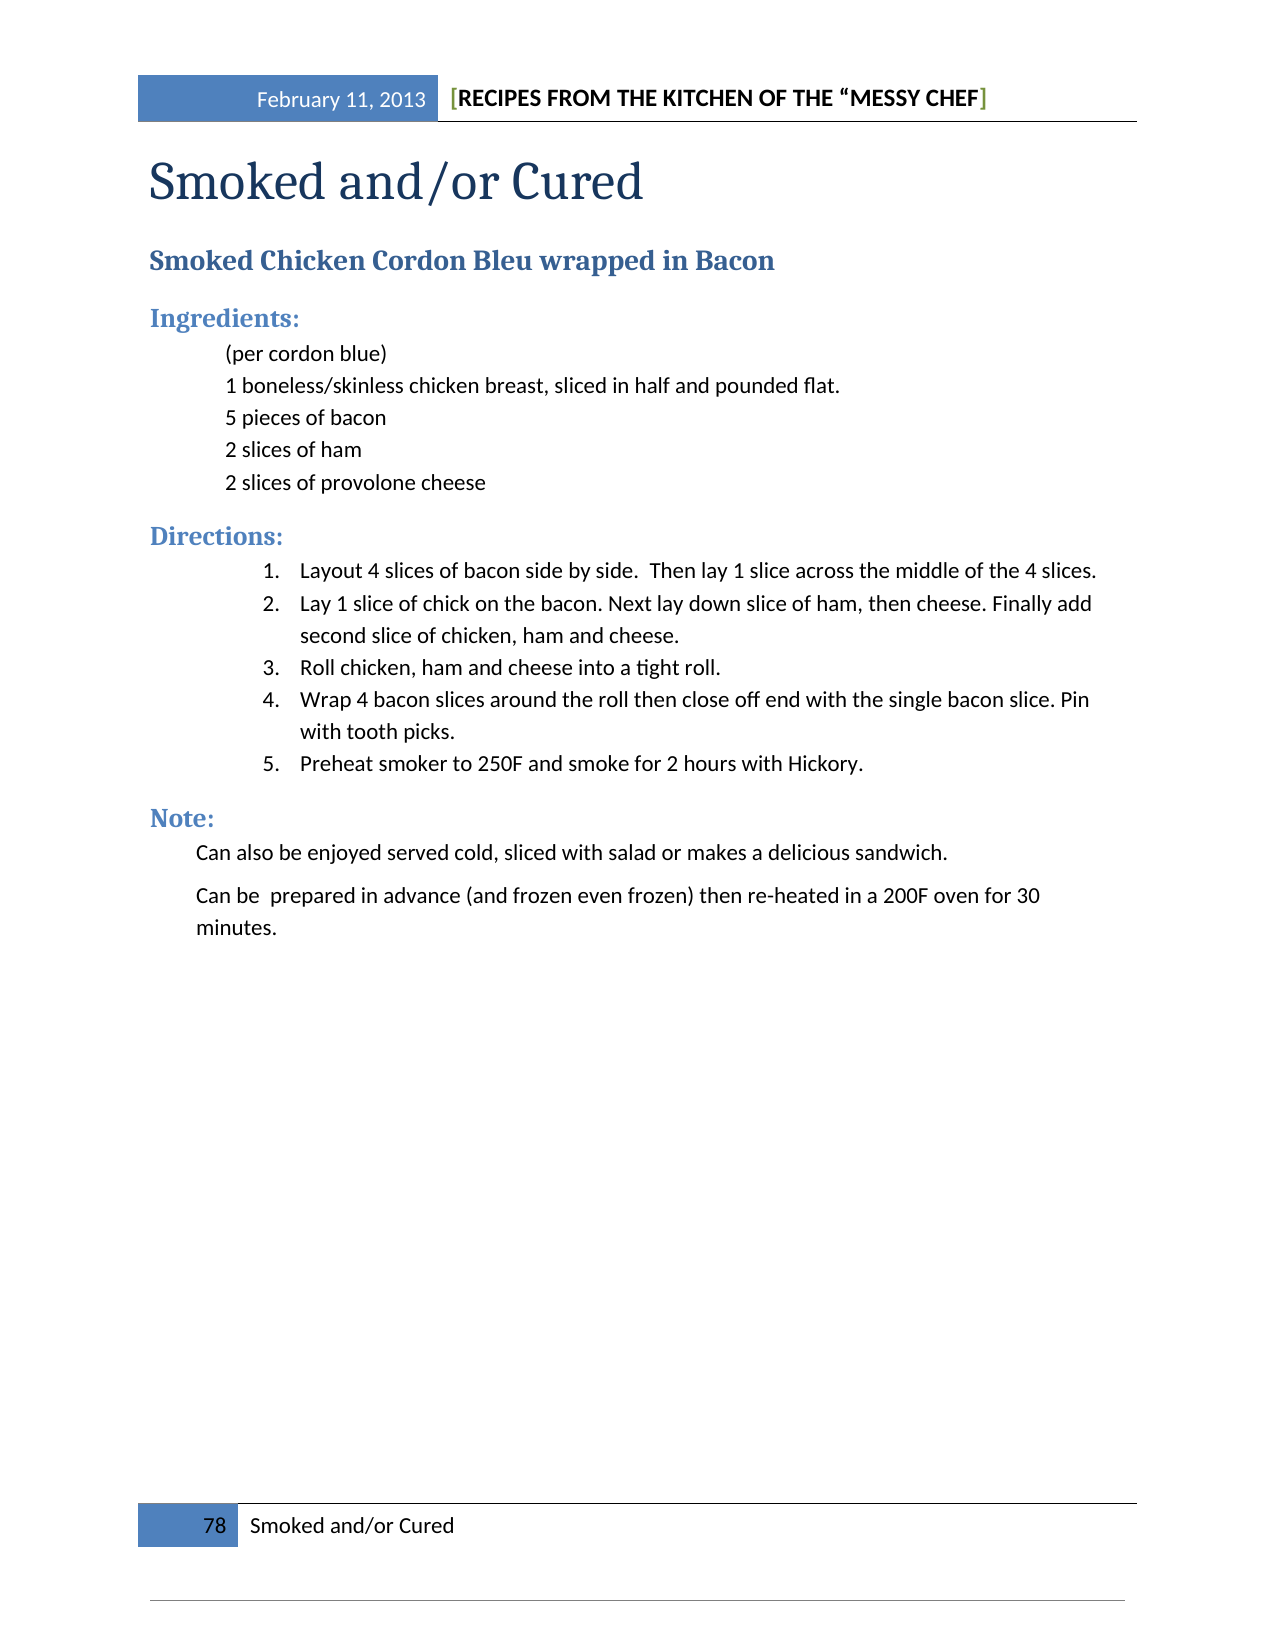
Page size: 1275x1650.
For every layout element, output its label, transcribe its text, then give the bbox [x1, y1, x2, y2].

text Can also be enjoyed served cold, sliced with salad or makes a delicious sandwich. [196, 838, 1125, 866]
list 1 boneless/skinless chicken breast, sliced in half and pounded flat. [225, 371, 1125, 399]
subtitle Smoked and/or Cured [150, 150, 1125, 213]
list Lay 1 slice of chick on the bacon. Next lay down slice of ham, then cheese. Finally add second slice of chicken, ham and cheese. [262, 589, 1125, 649]
subtitle Directions: [150, 521, 1125, 552]
list 2 slices of ham [225, 436, 1125, 463]
list Wrap 4 bacon slices around the roll then close off end with the single bacon slice. Pin with tooth picks. [262, 685, 1125, 745]
list Preheat smoker to 250F and smoke for 2 hours with Hickory. [262, 749, 1125, 778]
list 2 slices of provolone cheese [225, 468, 1125, 496]
subtitle Smoked Chicken Cordon Bleu wrapped in Bacon [150, 244, 1125, 277]
list Layout 4 slices of bacon side by side. Then lay 1 slice across the middle of the 4 slices. [262, 556, 1125, 584]
list 5 pieces of bacon [225, 403, 1125, 431]
subtitle Ingredients: [150, 303, 1125, 334]
text Can be prepared in advance (and frozen even frozen) then re-heated in a 200F oven for 30 minutes. [196, 881, 1125, 941]
list Roll chicken, ham and cheese into a tight roll. [262, 653, 1125, 681]
list (per cordon blue) [225, 339, 1125, 367]
subtitle Note: [150, 803, 1125, 834]
